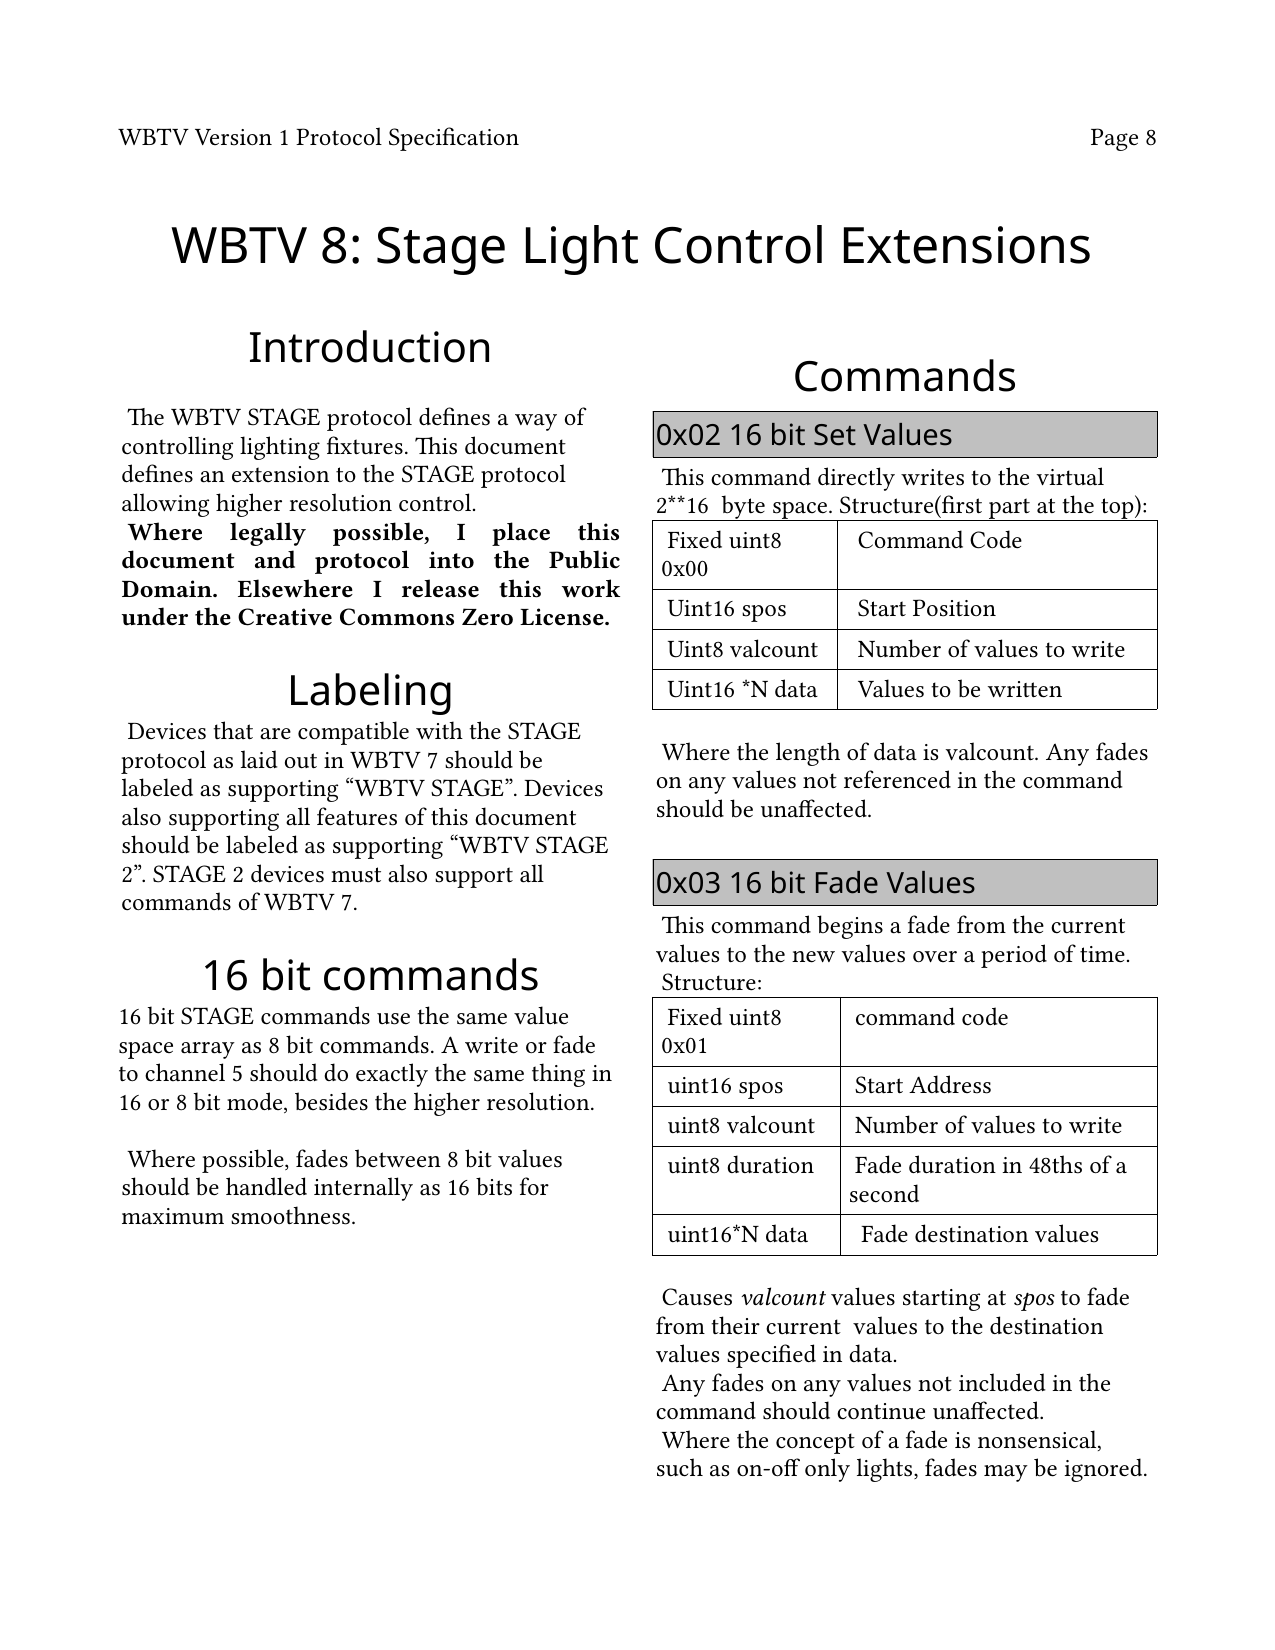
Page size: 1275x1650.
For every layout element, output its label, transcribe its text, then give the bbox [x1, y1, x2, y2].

table_cell Uint16 *N data [653, 670, 837, 709]
table_cell Uint8 valcount [653, 630, 837, 669]
table_cell uint8 duration [653, 1147, 840, 1214]
text Structure: [656, 968, 1155, 997]
text This command directly writes to the virtual 2**16 byte space. Structure(first part at the top): [656, 463, 1155, 520]
subtitle Introduction [118, 318, 622, 375]
text The WBTV STAGE protocol defines a way of controlling lighting fixtures. This document defines an extension to the STAGE protocol allowing higher resolution control. [121, 403, 621, 518]
subtitle Commands [652, 347, 1157, 403]
subtitle Labeling [118, 660, 622, 717]
table_cell uint8 valcount [653, 1107, 840, 1146]
table_cell Number of values to write [838, 630, 1157, 669]
text This command begins a fade from the current values to the new values over a period of time. [656, 911, 1155, 968]
text Any fades on any values not included in the command should continue unaffected. [656, 1369, 1155, 1426]
text 16 bit STAGE commands use the same value space array as 8 bit commands. A write or fade to channel 5 should do exactly the same thing in 16 or 8 bit mode, besides the higher resolution. [118, 1002, 621, 1116]
text Where the concept of a fade is nonsensical, such as on-off only lights, fades may be ignored. [656, 1426, 1155, 1483]
subtitle 16 bit commands [118, 945, 622, 1002]
table_cell uint16 spos [653, 1067, 840, 1106]
text Where possible, fades between 8 bit values should be handled internally as 16 bits for maximum smoothness. [121, 1145, 621, 1231]
table_cell Start Address [841, 1067, 1157, 1106]
subtitle 0x03 16 bit Fade Values [654, 860, 1157, 905]
table_cell Uint16 spos [653, 590, 837, 629]
table_header Fixed uint8 0x00 [653, 521, 837, 589]
table_cell Values to be written [838, 670, 1157, 709]
table_header Fixed uint8 0x01 [653, 998, 840, 1066]
table_cell uint16*N data [653, 1215, 840, 1254]
table_cell Fade duration in 48ths of a second [841, 1147, 1157, 1214]
text Where legally possible, I place this document and protocol into the Public Domain. Elsewhere I release this work under the Creative Commons Zero License. [121, 518, 621, 632]
text Devices that are compatible with the STAGE protocol as laid out in WBTV 7 should be labeled as supporting “WBTV STAGE”. Devices also supporting all features of this document should be labeled as supporting “WBTV STAGE 2”. STAGE 2 devices must also support all commands of WBTV 7. [121, 717, 621, 917]
subtitle WBTV 8: Stage Light Control Extensions [106, 209, 1158, 278]
text Causes valcount values starting at spos to fade from their current values to the destination values specified in data. [656, 1283, 1155, 1369]
text Where the length of data is valcount. Any fades on any values not referenced in the command should be unaffected. [656, 738, 1155, 823]
table_cell Number of values to write [841, 1107, 1157, 1146]
table_header Command Code [838, 521, 1157, 589]
table_header command code [841, 998, 1157, 1066]
table_cell Start Position [838, 590, 1157, 629]
table_cell Fade destination values [841, 1215, 1157, 1254]
subtitle 0x02 16 bit Set Values [654, 412, 1157, 457]
